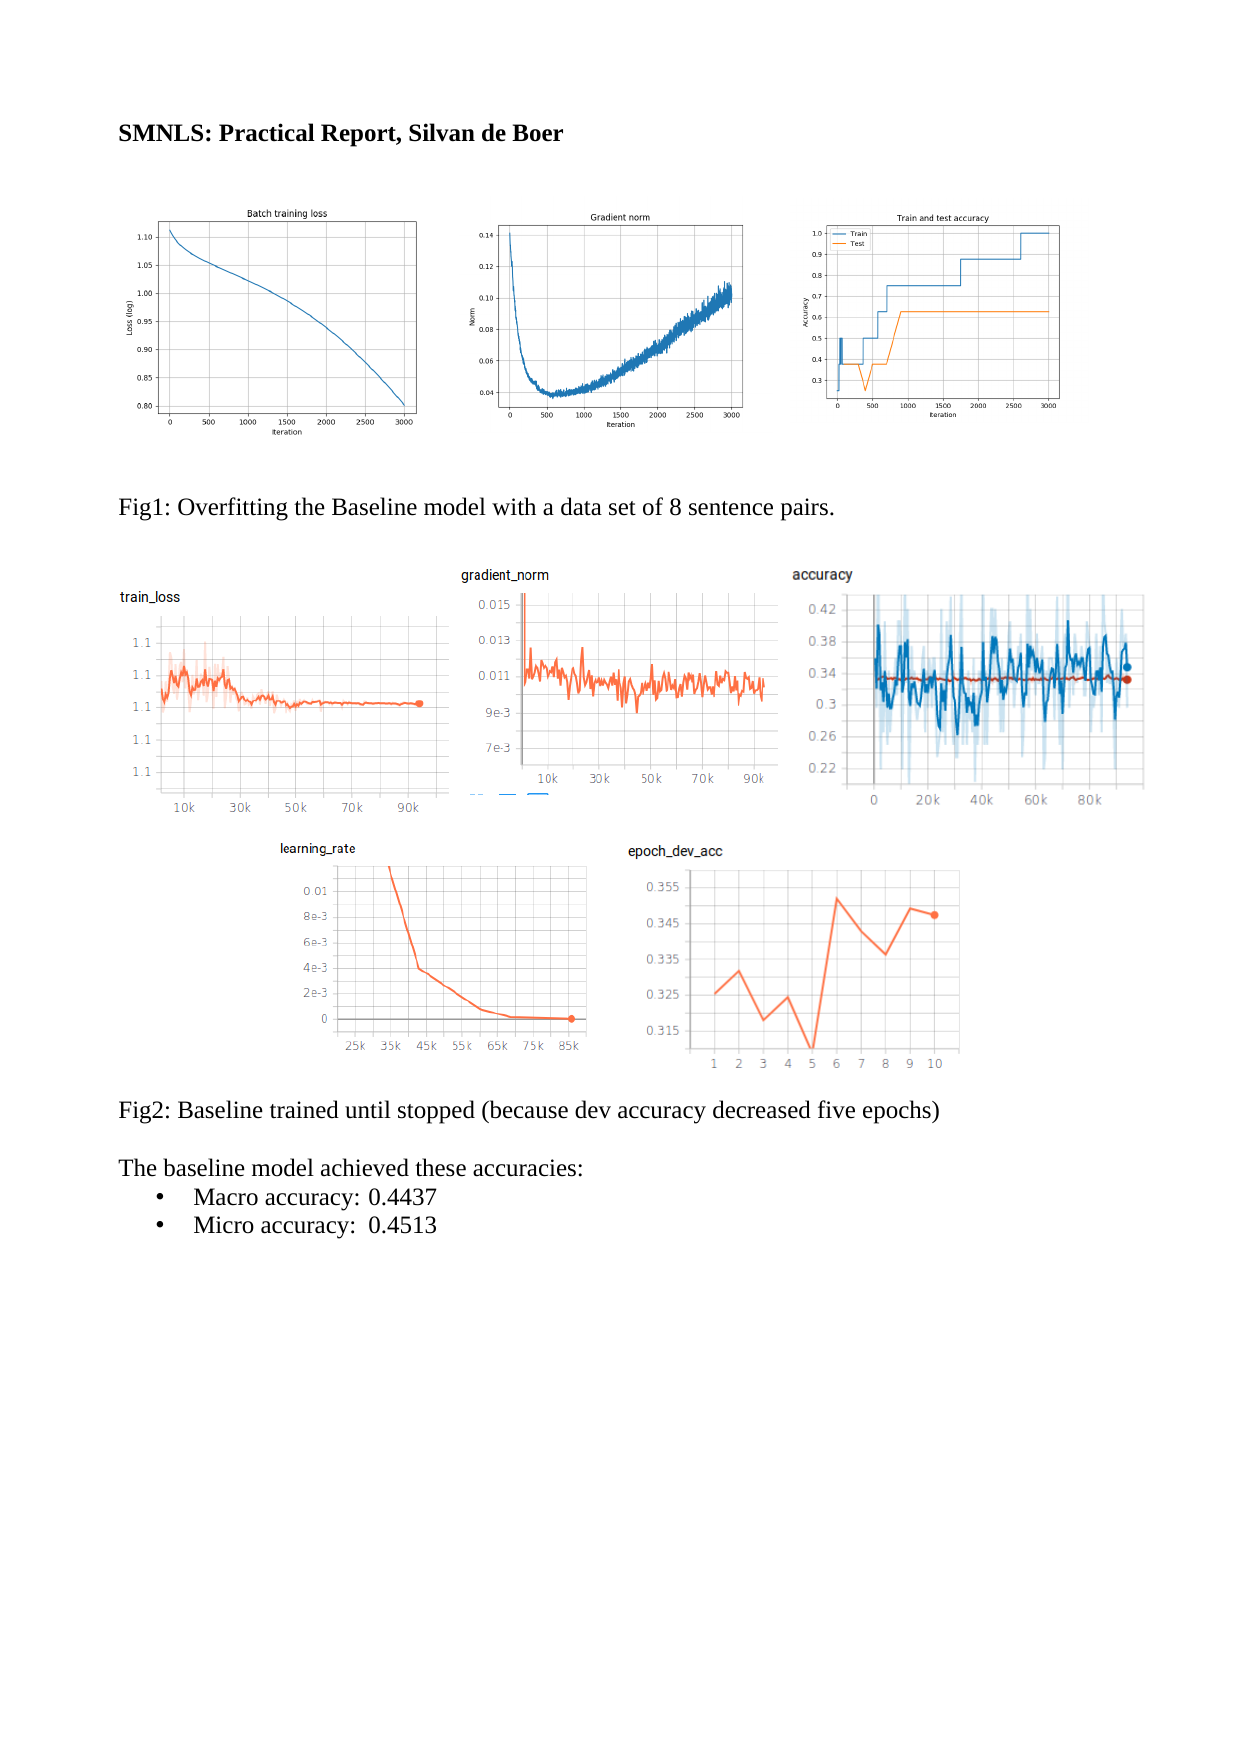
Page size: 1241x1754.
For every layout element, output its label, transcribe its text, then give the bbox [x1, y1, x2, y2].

list Micro accuracy: 0.4513 [156, 1211, 1122, 1239]
picture [788, 568, 1153, 811]
text Fig1: Overfitting the Baseline model with a data set of 8 sentence pairs. [118, 492, 1122, 521]
text SMNLS: Practical Report, Silvan de Boer [118, 118, 1122, 147]
picture [626, 841, 968, 1073]
text Fig2: Baseline trained until stopped (because dev accuracy decreased five epochs) [118, 1096, 1122, 1124]
picture [116, 563, 786, 817]
text The baseline model achieved these accuracies: [118, 1153, 1122, 1182]
picture [273, 836, 599, 1055]
picture [459, 196, 774, 433]
list Macro accuracy: 0.4437 [156, 1182, 1122, 1211]
picture [789, 198, 1089, 423]
picture [116, 191, 449, 441]
